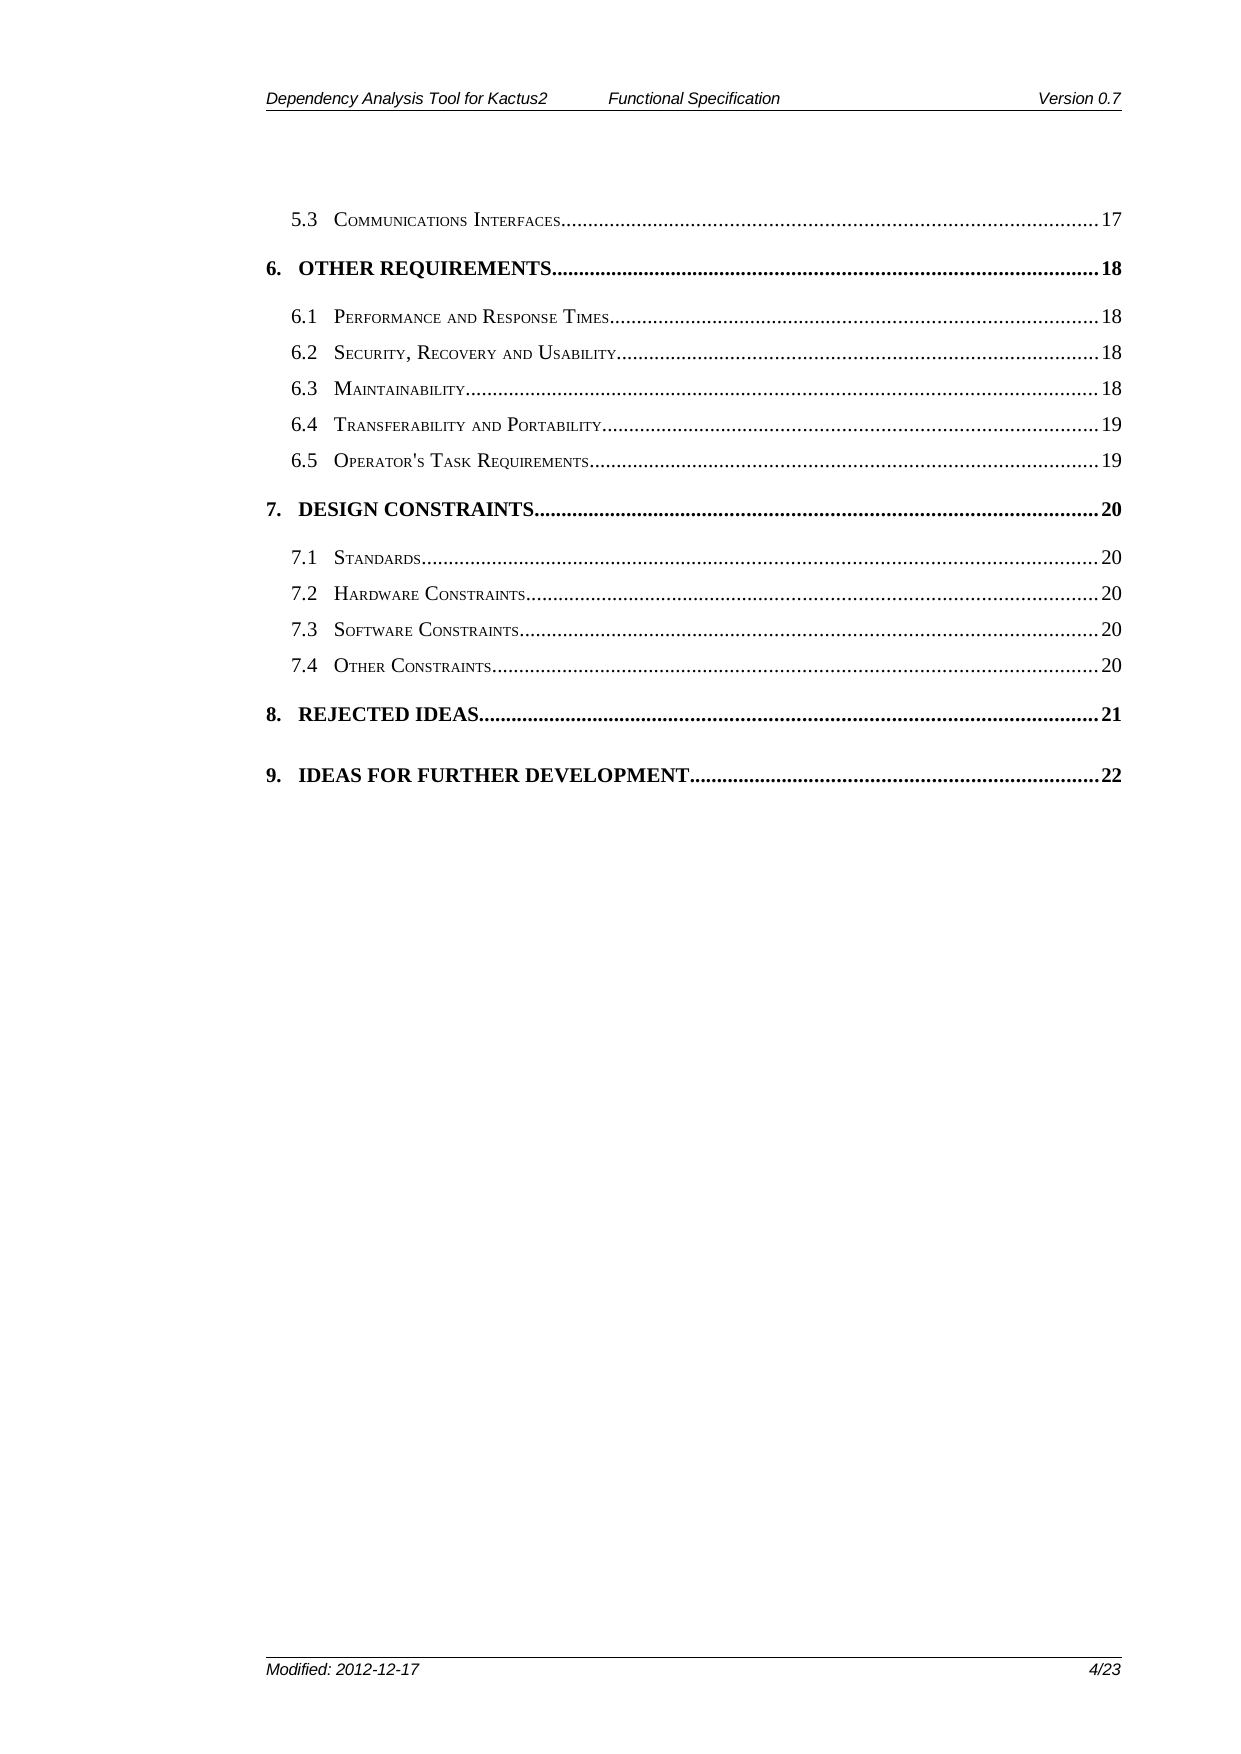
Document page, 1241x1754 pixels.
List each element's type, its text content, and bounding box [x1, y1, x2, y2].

text 7.1 Standards 20 [291, 545, 1122, 569]
text 7.3 Software Constraints 20 [291, 617, 1122, 641]
text 8. Rejected Ideas 21 [266, 702, 1122, 726]
text 7.2 Hardware Constraints 20 [291, 581, 1122, 605]
text 7.4 Other Constraints 20 [291, 653, 1122, 677]
text 7. Design Constraints 20 [266, 497, 1122, 521]
text 6.3 Maintainability 18 [291, 376, 1122, 400]
text 9. Ideas for Further Development 22 [266, 763, 1122, 787]
text 6.2 Security, Recovery and Usability 18 [291, 340, 1122, 364]
text 6. Other Requirements 18 [266, 255, 1122, 279]
text 6.4 Transferability and Portability 19 [291, 412, 1122, 436]
text 6.5 Operator's Task Requirements 19 [291, 448, 1122, 472]
text 6.1 Performance and Response Times 18 [291, 304, 1122, 328]
text 5.3 Communications Interfaces 17 [291, 207, 1122, 231]
